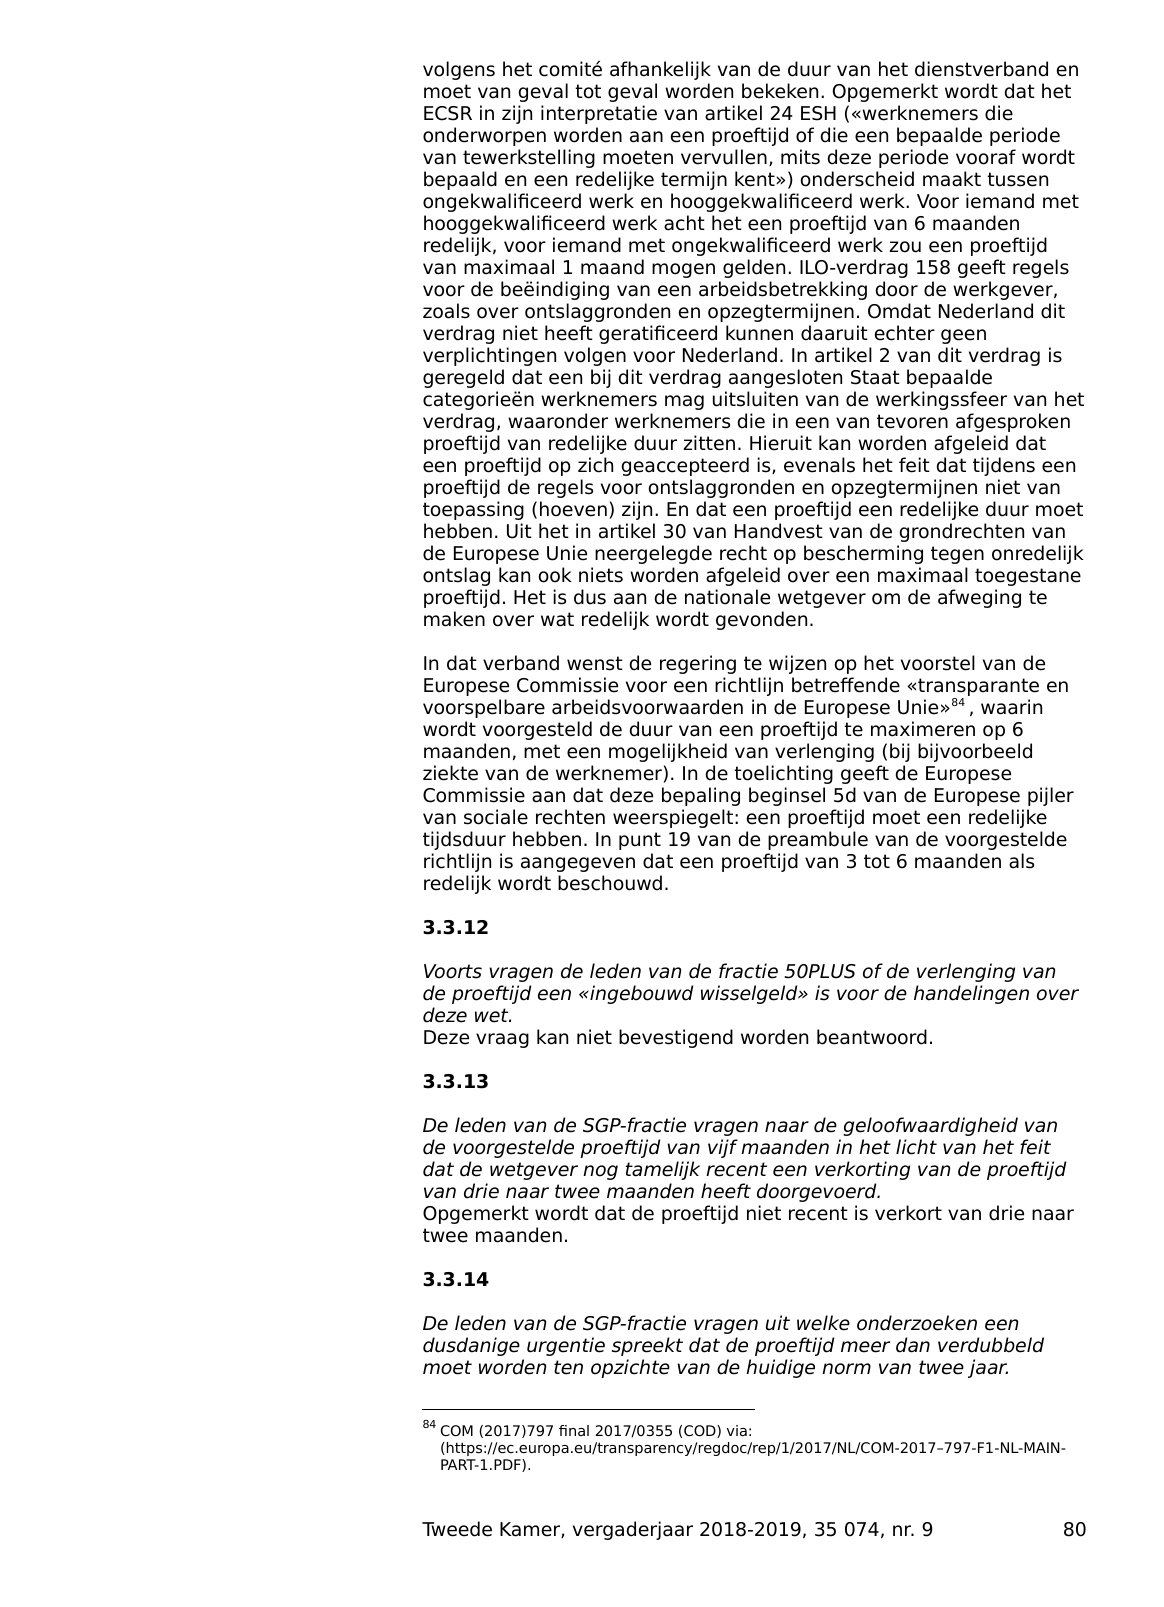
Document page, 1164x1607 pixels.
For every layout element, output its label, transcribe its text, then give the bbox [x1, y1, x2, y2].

text In dat verband wenst de regering te wijzen op het voorstel van de Europese Commissie voor een richtlijn betreffende «transparante en voorspelbare arbeidsvoorwaarden in de Europese Unie», waarin wordt voorgesteld de duur van een proeftijd te maximeren op 6 maanden, met een mogelijkheid van verlenging (bij bijvoorbeeld ziekte van de werknemer). In de toelichting geeft de Europese Commissie aan dat deze bepaling beginsel 5d van de Europese pijler van sociale rechten weerspiegelt: een proeftijd moet een redelijke tijdsduur hebben. In punt 19 van de preambule van de voorgestelde richtlijn is aangegeven dat een proeftijd van 3 tot 6 maanden als redelijk wordt beschouwd. [422, 653, 1087, 894]
text De leden van de SGP-fractie vragen uit welke onderzoeken een dusdanige urgentie spreekt dat de proeftijd meer dan verdubbeld moet worden ten opzichte van de huidige norm van twee jaar. [422, 1313, 1087, 1379]
subtitle 3.3.13 [422, 1071, 1087, 1093]
text volgens het comité afhankelijk van de duur van het dienstverband en moet van geval tot geval worden bekeken. Opgemerkt wordt dat het ECSR in zijn interpretatie van artikel 24 ESH («werknemers die onderworpen worden aan een proeftijd of die een bepaalde periode van tewerkstelling moeten vervullen, mits deze periode vooraf wordt bepaald en een redelijke termijn kent») onderscheid maakt tussen ongekwalificeerd werk en hooggekwalificeerd werk. Voor iemand met hooggekwalificeerd werk acht het een proeftijd van 6 maanden redelijk, voor iemand met ongekwalificeerd werk zou een proeftijd van maximaal 1 maand mogen gelden. ILO-verdrag 158 geeft regels voor de beëindiging van een arbeidsbetrekking door de werkgever, zoals over ontslaggronden en opzegtermijnen. Omdat Nederland dit verdrag niet heeft geratificeerd kunnen daaruit echter geen verplichtingen volgen voor Nederland. In artikel 2 van dit verdrag is geregeld dat een bij dit verdrag aangesloten Staat bepaalde categorieën werknemers mag uitsluiten van de werkingssfeer van het verdrag, waaronder werknemers die in een van tevoren afgesproken proeftijd van redelijke duur zitten. Hieruit kan worden afgeleid dat een proeftijd op zich geaccepteerd is, evenals het feit dat tijdens een proeftijd de regels voor ontslaggronden en opzegtermijnen niet van toepassing (hoeven) zijn. En dat een proeftijd een redelijke duur moet hebben. Uit het in artikel 30 van Handvest van de grondrechten van de Europese Unie neergelegde recht op bescherming tegen onredelijk ontslag kan ook niets worden afgeleid over een maximaal toegestane proeftijd. Het is dus aan de nationale wetgever om de afweging te maken over wat redelijk wordt gevonden. [422, 59, 1087, 631]
text De leden van de SGP-fractie vragen naar de geloofwaardigheid van de voorgestelde proeftijd van vijf maanden in het licht van het feit dat de wetgever nog tamelijk recent een verkorting van de proeftijd van drie naar twee maanden heeft doorgevoerd. [422, 1115, 1087, 1203]
subtitle 3.3.14 [422, 1269, 1087, 1291]
text Opgemerkt wordt dat de proeftijd niet recent is verkort van drie naar twee maanden. [422, 1203, 1087, 1247]
text COM (2017)797 final 2017/0355 (COD) via: (https://ec.europa.eu/transparency/regdoc/rep/1/2017/NL/COM-2017–797-F1-NL-MAIN-PART-1.PDF). [422, 1418, 1087, 1474]
text Voorts vragen de leden van de fractie 50PLUS of de verlenging van de proeftijd een «ingebouwd wisselgeld» is voor de handelingen over deze wet. [422, 961, 1087, 1027]
subtitle 3.3.12 [422, 917, 1087, 939]
text Deze vraag kan niet bevestigend worden beantwoord. [422, 1027, 1087, 1049]
